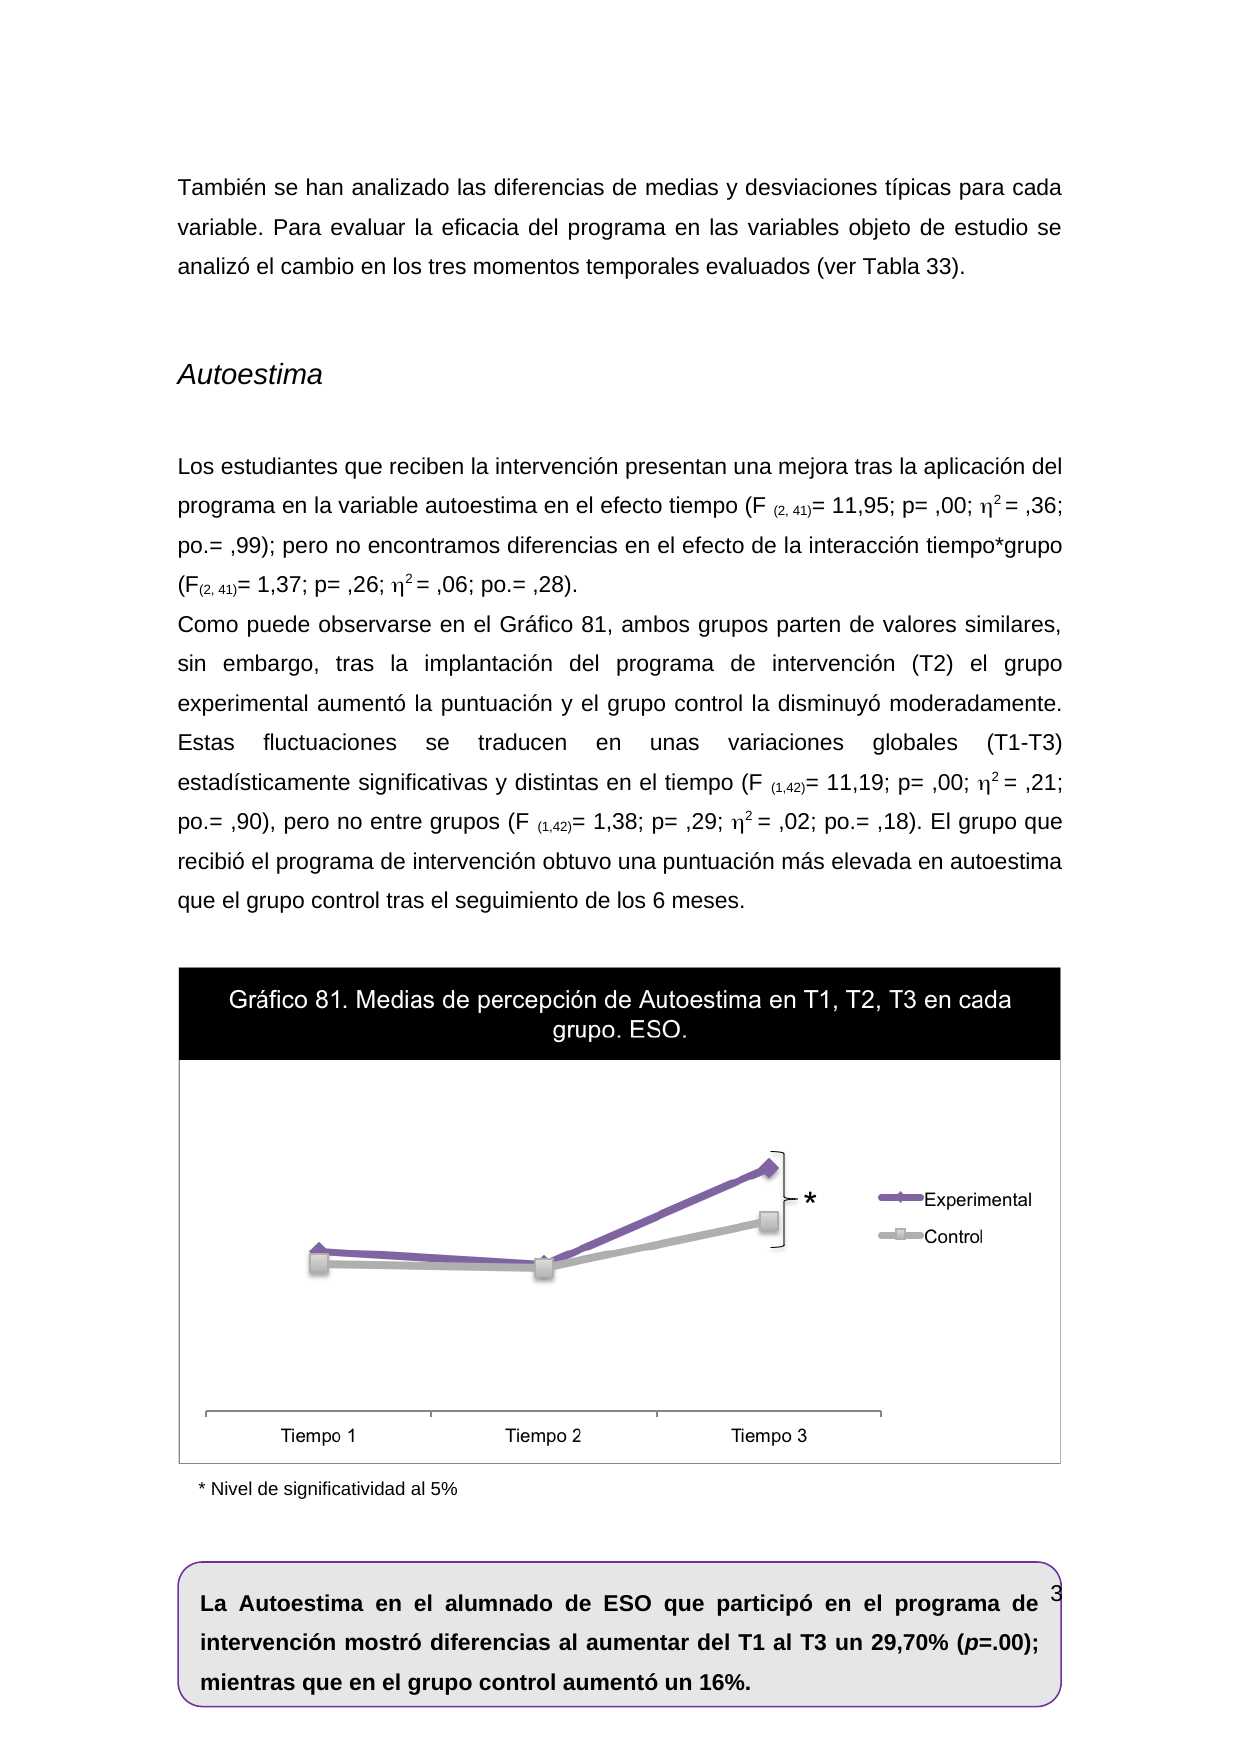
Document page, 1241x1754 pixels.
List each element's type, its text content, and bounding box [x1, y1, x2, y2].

text Como puede observarse en el Gráfico 81, ambos grupos parten de valores similares, sin embargo, tras la implantación del programa de intervención (T2) el grupo experimental aumentó la puntuación y el grupo control la disminuyó moderadamente. Estas fluctuaciones se traducen en unas variaciones globales (T1-T3) estadísticamente significativas y distintas en el tiempo (F (1,42)= 11,19; p= ,00; 2 = ,21; po.= ,90), pero no entre grupos (F (1,42)= 1,38; p= ,29; 2 = ,02; po.= ,18). El grupo que recibió el programa de intervención obtuvo una puntuación más elevada en autoestima que el grupo control tras el seguimiento de los 6 meses. [177, 611, 1063, 913]
subtitle Autoestima [177, 357, 1063, 390]
text También se han analizado las diferencias de medias y desviaciones típicas para cada variable. Para evaluar la eficacia del programa en las variables objeto de estudio se analizó el cambio en los tres momentos temporales evaluados (ver Tabla 33). [177, 174, 1063, 279]
text * Nivel de significatividad al 5% [177, 1478, 1063, 1500]
picture [178, 967, 1061, 1464]
text Los estudiantes que reciben la intervención presentan una mejora tras la aplicación del programa en la variable autoestima en el efecto tiempo (F (2, 41)= 11,95; p= ,00; 2 = ,36; po.= ,99); pero no encontramos diferencias en el efecto de la interacción tiempo*grupo (F(2, 41)= 1,37; p= ,26; 2 = ,06; po.= ,28). [177, 453, 1063, 598]
